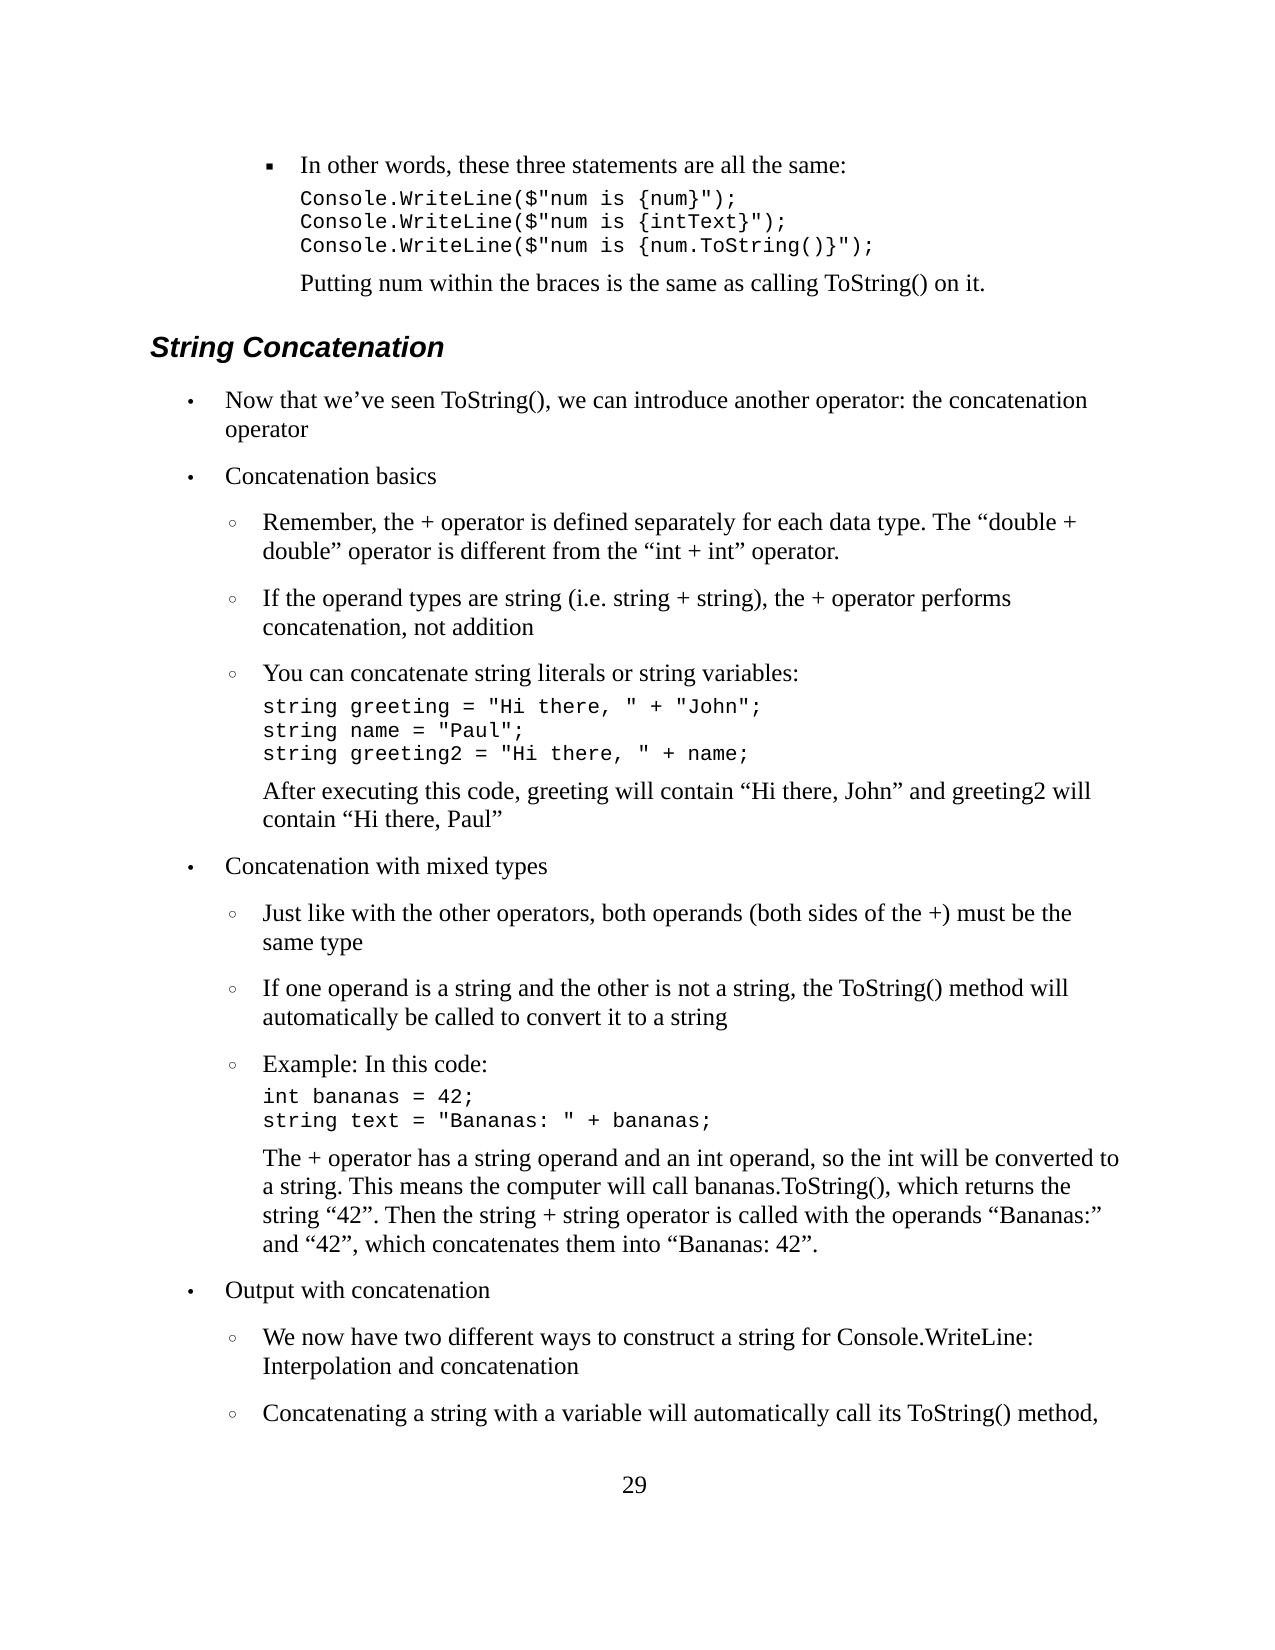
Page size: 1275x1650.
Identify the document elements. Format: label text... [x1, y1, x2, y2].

list string text = "Bananas: " + bananas; [225, 1110, 1125, 1134]
list Example: In this code: [225, 1049, 1125, 1077]
list The + operator has a string operand and an int operand, so the int will be converted to a string. This means the computer will call bananas.ToString(), which returns the string “42”. Then the string + string operator is called with the operands “Bananas:” and “42”, which concatenates them into “Bananas: 42”. [225, 1143, 1125, 1258]
list Console.WriteLine($"num is {num.ToString()}"); [262, 235, 1125, 259]
list int bananas = 42; [225, 1086, 1125, 1110]
list If the operand types are string (i.e. string + string), the + operator performs concatenation, not addition [225, 583, 1125, 640]
list You can concatenate string literals or string variables: [225, 658, 1125, 687]
list In other words, these three statements are all the same: [262, 150, 1125, 179]
list Concatenation basics [187, 461, 1125, 489]
list Just like with the other operators, both operands (both sides of the +) must be the same type [225, 898, 1125, 955]
list Concatenation with mixed types [187, 851, 1125, 880]
list Output with concatenation [187, 1276, 1125, 1304]
list string name = "Paul"; [225, 719, 1125, 743]
list string greeting2 = "Hi there, " + name; [225, 743, 1125, 767]
list Putting num within the braces is the same as calling ToString() on it. [262, 268, 1125, 296]
list Console.WriteLine($"num is {num}"); [262, 188, 1125, 211]
subtitle String Concatenation [150, 330, 1125, 364]
list Console.WriteLine($"num is {intText}"); [262, 211, 1125, 235]
list After executing this code, greeting will contain “Hi there, John” and greeting2 will contain “Hi there, Paul” [225, 776, 1125, 833]
list Remember, the + operator is defined separately for each data type. The “double + double” operator is different from the “int + int” operator. [225, 507, 1125, 565]
list string greeting = "Hi there, " + "John"; [225, 696, 1125, 719]
list If one operand is a string and the other is not a string, the ToString() method will automatically be called to convert it to a string [225, 973, 1125, 1031]
list Now that we’ve seen ToString(), we can introduce another operator: the concatenation operator [187, 385, 1125, 443]
list We now have two different ways to construct a string for Console.WriteLine: Interpolation and concatenation [225, 1322, 1125, 1380]
list Concatenating a string with a variable will automatically call its ToString() method, [225, 1398, 1125, 1426]
